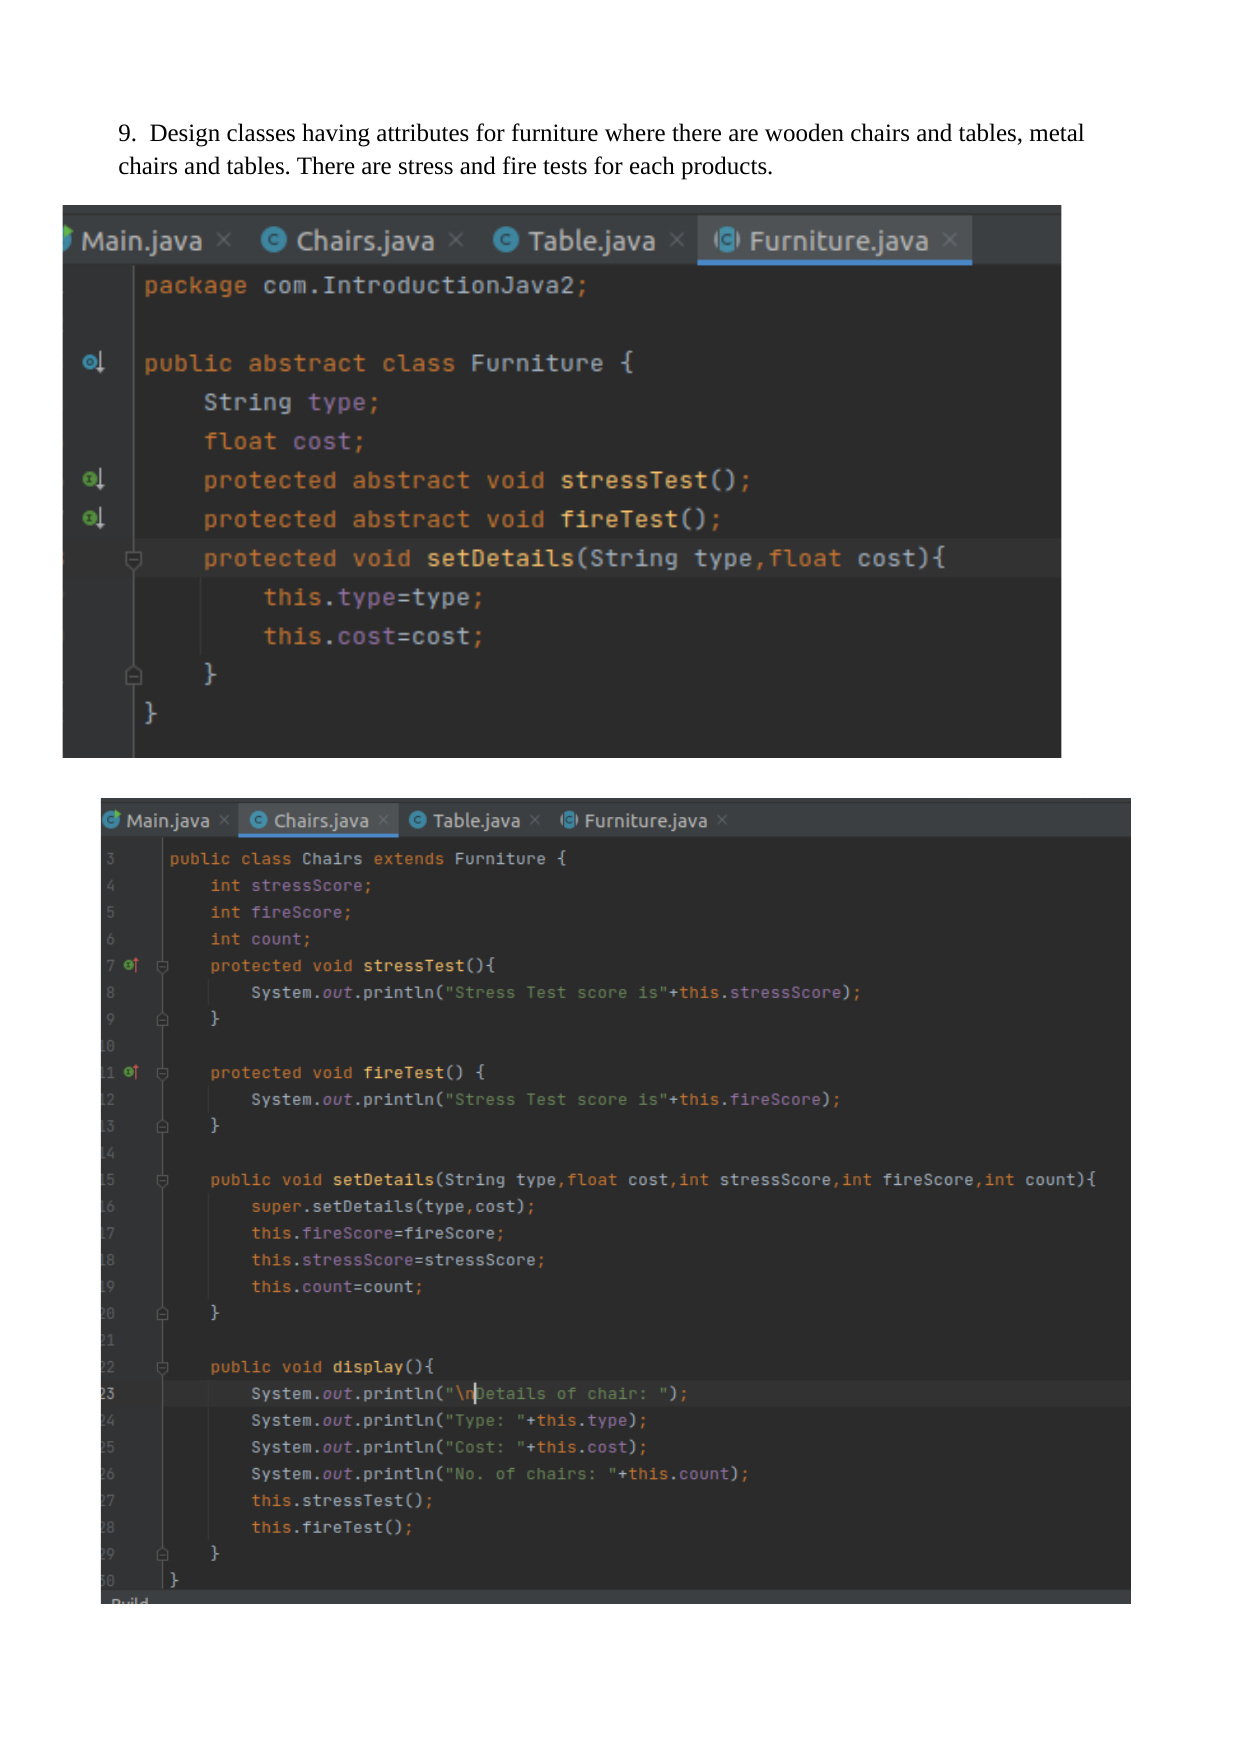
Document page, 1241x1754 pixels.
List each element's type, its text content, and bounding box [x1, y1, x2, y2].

picture [100, 798, 1131, 1604]
picture [62, 205, 1062, 758]
text 9. Design classes having attributes for furniture where there are wooden chairs and tables, metal chairs and tables. There are stress and fire tests for each products. [118, 118, 1122, 180]
